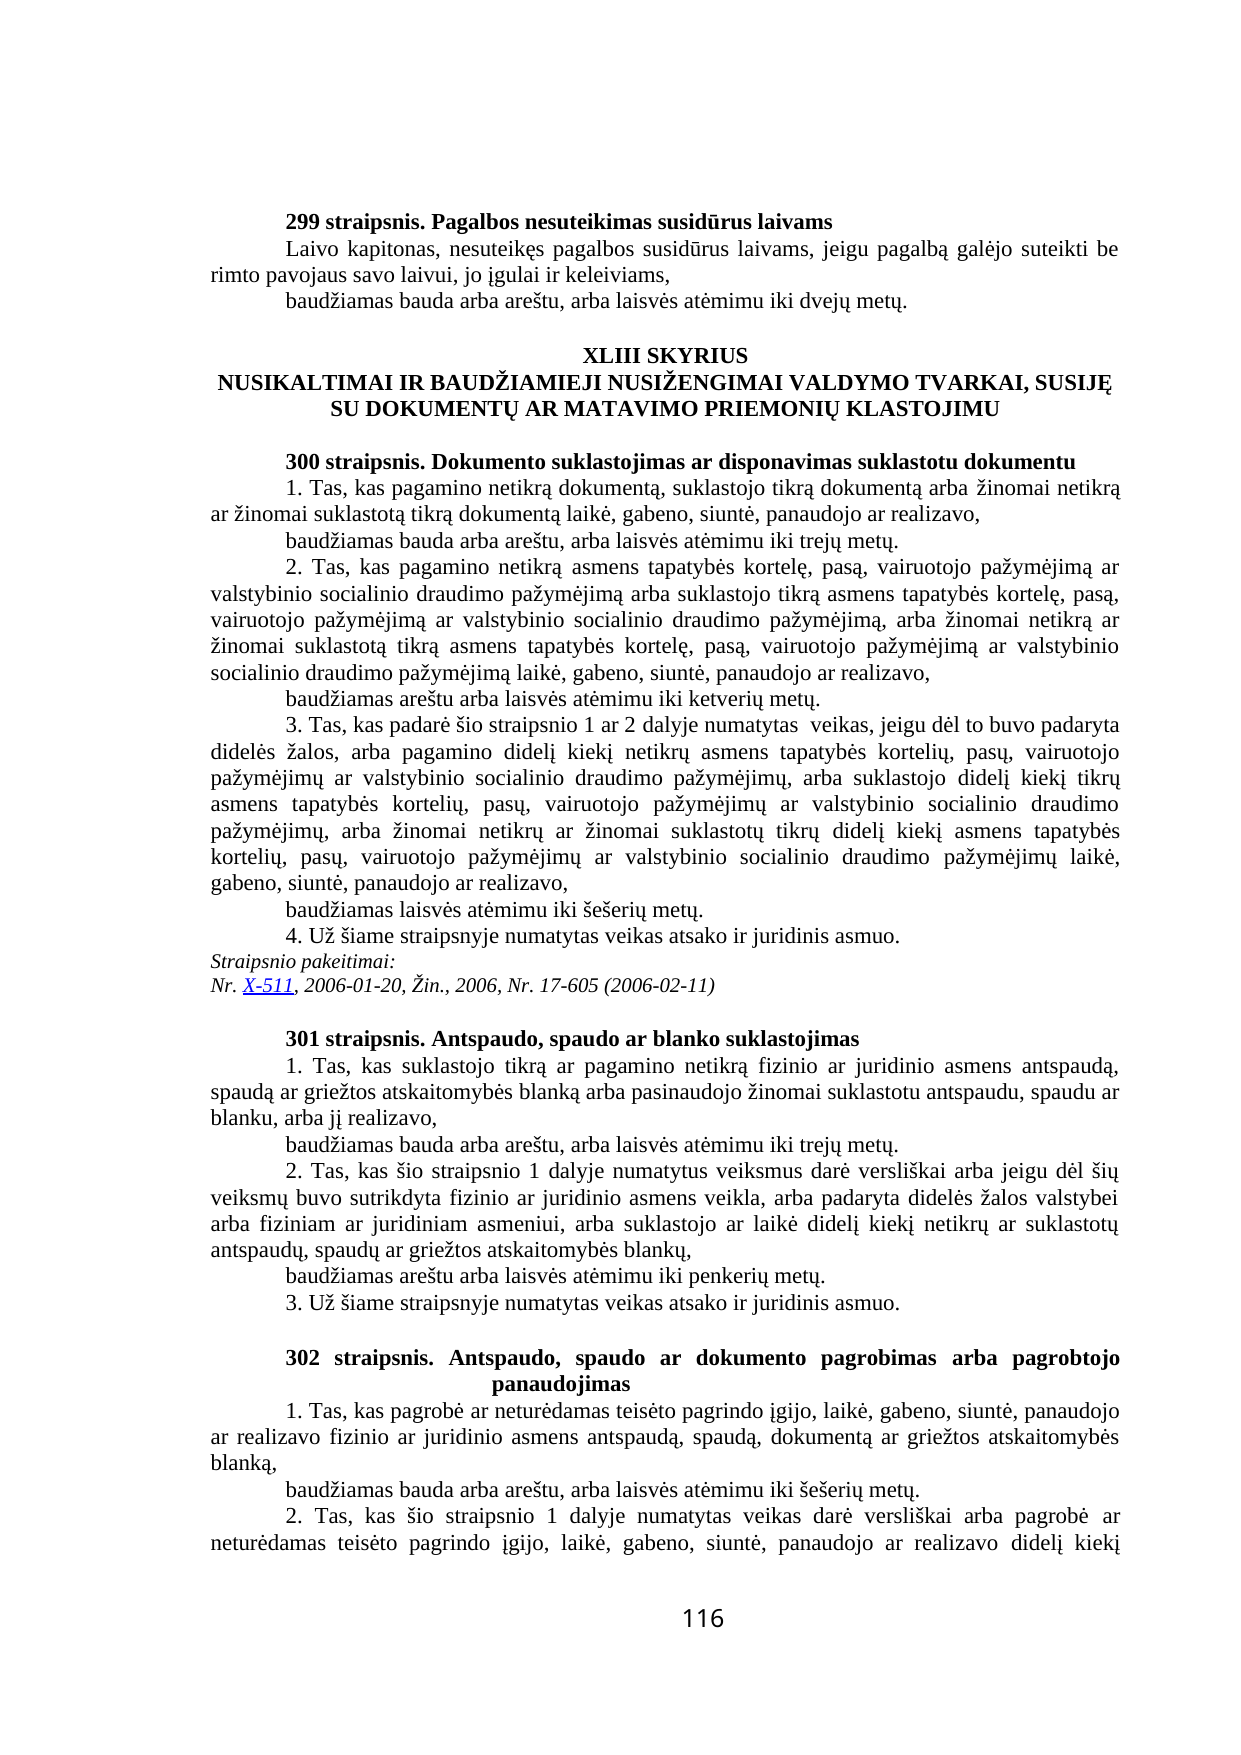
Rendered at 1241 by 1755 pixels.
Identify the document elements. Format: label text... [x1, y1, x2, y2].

text baudžiamas laisvės atėmimu iki šešerių metų. [210, 896, 1120, 922]
text baudžiamas areštu arba laisvės atėmimu iki ketverių metų. [210, 685, 1120, 711]
text 3. Tas, kas padarė šio straipsnio 1 ar 2 dalyje numatytas veikas, jeigu dėl to buvo padaryta didelės žalos, arba pagamino didelį kiekį netikrų asmens tapatybės kortelių, pasų, vairuotojo pažymėjimų ar valstybinio socialinio draudimo pažymėjimų, arba suklastojo didelį kiekį tikrų asmens tapatybės kortelių, pasų, vairuotojo pažymėjimų ar valstybinio socialinio draudimo pažymėjimų, arba žinomai netikrų ar žinomai suklastotų tikrų didelį kiekį asmens tapatybės kortelių, pasų, vairuotojo pažymėjimų ar valstybinio socialinio draudimo pažymėjimų laikė, gabeno, siuntė, panaudojo ar realizavo, [210, 711, 1120, 896]
text 4. Už šiame straipsnyje numatytas veikas atsako ir juridinis asmuo. [210, 922, 1120, 948]
text 2. Tas, kas šio straipsnio 1 dalyje numatytus veiksmus darė versliškai arba jeigu dėl šių veiksmų buvo sutrikdyta fizinio ar juridinio asmens veikla, arba padaryta didelės žalos valstybei arba fiziniam ar juridiniam asmeniui, arba suklastojo ar laikė didelį kiekį netikrų ar suklastotų antspaudų, spaudų ar griežtos atskaitomybės blankų, [210, 1157, 1120, 1263]
text 302 straipsnis. Antspaudo, spaudo ar dokumento pagrobimas arba pagrobtojo panaudojimas [285, 1344, 1120, 1397]
text 1. Tas, kas suklastojo tikrą ar pagamino netikrą fizinio ar juridinio asmens antspaudą, spaudą ar griežtos atskaitomybės blanką arba pasinaudojo žinomai suklastotu antspaudu, spaudu ar blanku, arba jį realizavo, [210, 1052, 1120, 1131]
text 1. Tas, kas pagamino netikrą dokumentą, suklastojo tikrą dokumentą arba žinomai netikrą ar žinomai suklastotą tikrą dokumentą laikė, gabeno, siuntė, panaudojo ar realizavo, [210, 474, 1120, 527]
text Straipsnio pakeitimai: [210, 948, 1120, 973]
text Nr. X-511, 2006-01-20, Žin., 2006, Nr. 17-605 (2006-02-11) [210, 973, 1120, 997]
text Laivo kapitonas, nesuteikęs pagalbos susidūrus laivams, jeigu pagalbą galėjo suteikti be rimto pavojaus savo laivui, jo įgulai ir keleiviams, [210, 234, 1120, 287]
text baudžiamas bauda arba areštu, arba laisvės atėmimu iki trejų metų. [210, 1131, 1120, 1157]
text 300 straipsnis. Dokumento suklastojimas ar disponavimas suklastotu dokumentu [285, 448, 1120, 474]
text 2. Tas, kas šio straipsnio 1 dalyje numatytas veikas darė versliškai arba pagrobė ar neturėdamas teisėto pagrindo įgijo, laikė, gabeno, siuntė, panaudojo ar realizavo didelį kiekį [210, 1502, 1120, 1555]
text baudžiamas bauda arba areštu, arba laisvės atėmimu iki dvejų metų. [210, 287, 1120, 314]
text 1. Tas, kas pagrobė ar neturėdamas teisėto pagrindo įgijo, laikė, gabeno, siuntė, panaudojo ar realizavo fizinio ar juridinio asmens antspaudą, spaudą, dokumentą ar griežtos atskaitomybės blanką, [210, 1397, 1120, 1476]
text 299 straipsnis. Pagalbos nesuteikimas susidūrus laivams [210, 208, 1120, 234]
text NUSIKALTIMAI IR BAUDŽIAMIEJI NUSIŽENGIMAI VALDYMO TVARKAI, SUSIJĘ SU DOKUMENTŲ AR MATAVIMO PRIEMONIŲ KLASTOJIMU [210, 369, 1120, 421]
text XLIII SKYRIUS [210, 342, 1120, 369]
text baudžiamas areštu arba laisvės atėmimu iki penkerių metų. [210, 1263, 1120, 1289]
text 2. Tas, kas pagamino netikrą asmens tapatybės kortelę, pasą, vairuotojo pažymėjimą ar valstybinio socialinio draudimo pažymėjimą arba suklastojo tikrą asmens tapatybės kortelę, pasą, vairuotojo pažymėjimą ar valstybinio socialinio draudimo pažymėjimą, arba žinomai netikrą ar žinomai suklastotą tikrą asmens tapatybės kortelę, pasą, vairuotojo pažymėjimą ar valstybinio socialinio draudimo pažymėjimą laikė, gabeno, siuntė, panaudojo ar realizavo, [210, 553, 1120, 685]
text 301 straipsnis. Antspaudo, spaudo ar blanko suklastojimas [210, 1025, 1120, 1052]
text 3. Už šiame straipsnyje numatytas veikas atsako ir juridinis asmuo. [210, 1289, 1120, 1315]
text baudžiamas bauda arba areštu, arba laisvės atėmimu iki šešerių metų. [210, 1476, 1120, 1502]
text baudžiamas bauda arba areštu, arba laisvės atėmimu iki trejų metų. [210, 527, 1120, 553]
